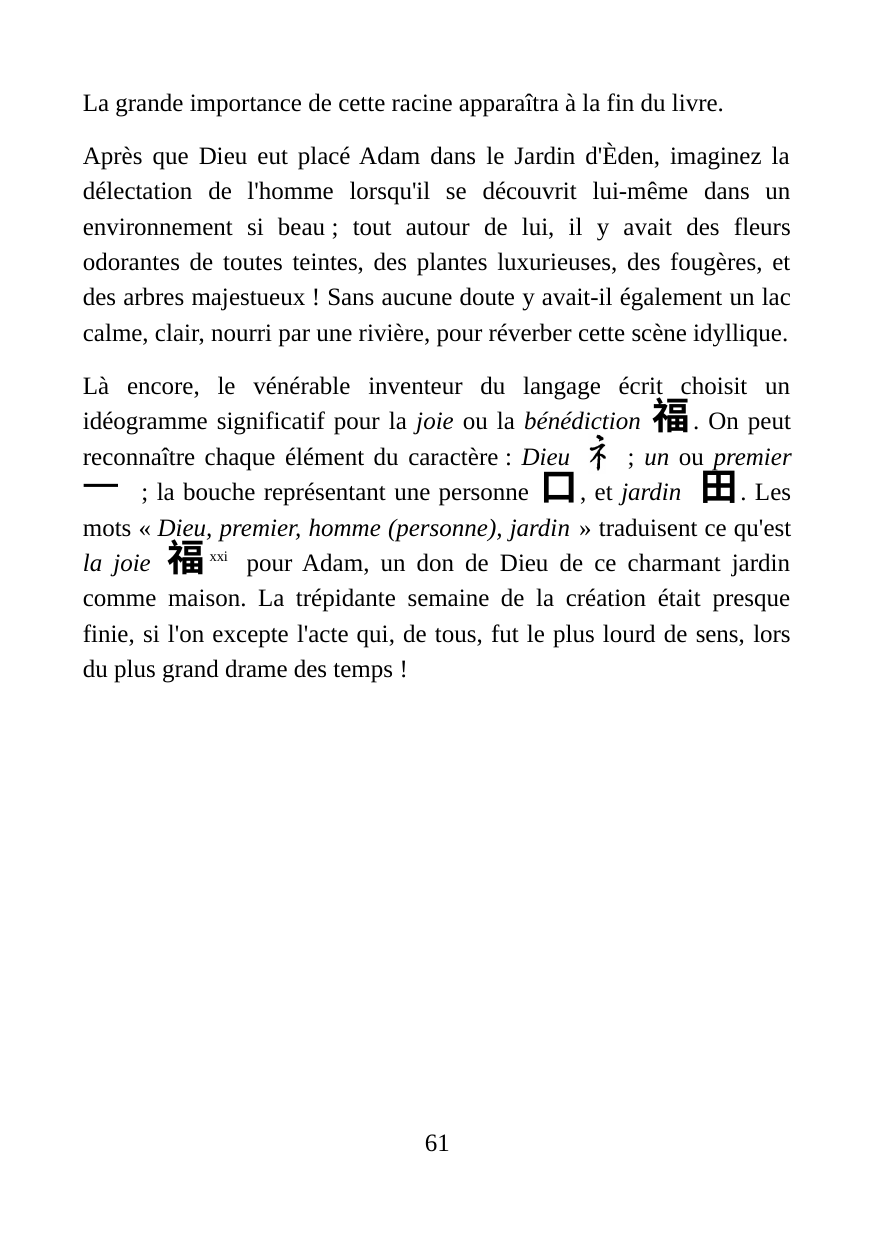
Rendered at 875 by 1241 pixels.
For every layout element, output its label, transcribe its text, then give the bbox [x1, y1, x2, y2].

text Après que Dieu eut placé Adam dans le Jardin d'Èden, imaginez la délectation de l'homme lorsqu'il se découvrit lui-même dans un environnement si beau ; tout autour de lui, il y avait des fleurs odorantes de toutes teintes, des plantes luxurieuses, des fougères, et des arbres majestueux ! Sans aucune doute y avait-il également un lac calme, clair, nourri par une rivière, pour réverber cette scène idyllique. [83, 136, 791, 348]
text Là encore, le vénérable inventeur du langage écrit choisit un idéogramme significatif pour la joie ou la bénédiction 福. On peut reconnaître chaque élément du caractère : Dieu ; un ou premier 一 ; la bouche représentant une personne 口, et jardin 田. Les mots « Dieu, premier, homme (personne), jardin » traduisent ce qu'est la joie 福 pour Adam, un don de Dieu de ce charmant jardin comme maison. La trépidante semaine de la création était presque finie, si l'on excepte l'acte qui, de tous, fut le plus lourd de sens, lors du plus grand drame des temps ! [83, 366, 791, 685]
text La grande importance de cette racine apparaîtra à la fin du livre. [83, 83, 791, 118]
picture [588, 432, 606, 474]
